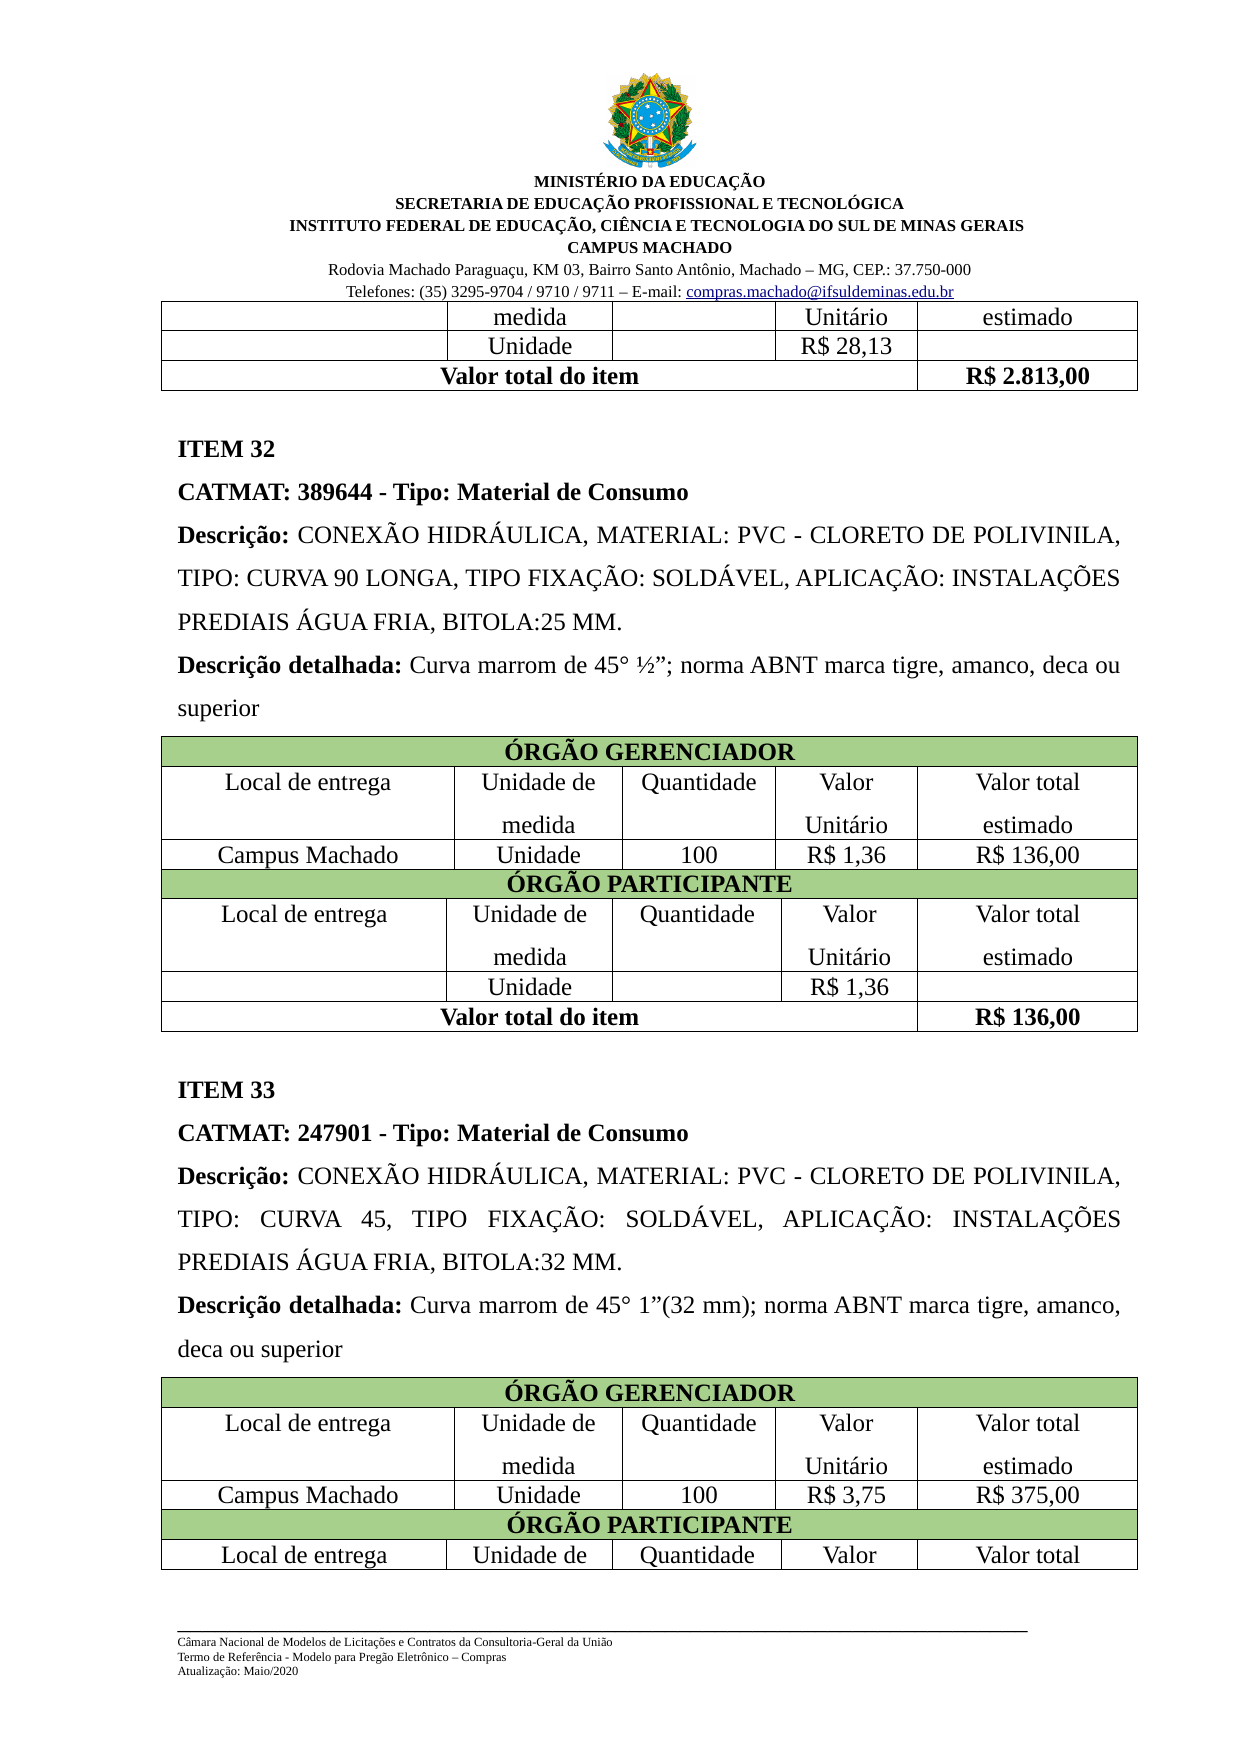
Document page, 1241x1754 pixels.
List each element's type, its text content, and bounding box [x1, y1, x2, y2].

table_cell R$ 2.813,00 [918, 361, 1137, 390]
table_cell 100 [623, 840, 775, 868]
table_cell R$ 136,00 [918, 840, 1137, 868]
table_cell [918, 331, 1137, 360]
table_cell Quantidade [623, 1408, 775, 1479]
table_cell Unidade de [447, 1540, 612, 1569]
table_cell R$ 28,13 [776, 331, 917, 360]
table_cell R$ 1,36 [776, 840, 917, 868]
table_header ÓRGÃO GERENCIADOR [162, 737, 1137, 766]
text ITEM 33 [177, 1075, 1122, 1104]
table_cell R$ 136,00 [918, 1002, 1137, 1031]
table_cell Local de entrega [162, 767, 454, 839]
table_cell ÓRGÃO PARTICIPANTE [162, 870, 1137, 898]
table_cell Unidade de medida [447, 899, 612, 971]
table_cell [613, 972, 781, 1001]
table_cell Valor total estimado [918, 899, 1137, 971]
text ITEM 32 [177, 434, 1122, 463]
table_cell ÓRGÃO PARTICIPANTE [162, 1510, 1137, 1539]
table_header ÓRGÃO GERENCIADOR [162, 1378, 1137, 1407]
table_cell Unidade [455, 1481, 622, 1509]
table_cell Unidade [448, 331, 612, 360]
table_cell Valor total do item [162, 361, 917, 390]
table_cell medida [448, 302, 612, 330]
table_cell Campus Machado [162, 1481, 454, 1509]
table_cell Quantidade [623, 767, 775, 839]
table_cell [918, 972, 1137, 1001]
table_cell Unitário [776, 302, 917, 330]
table_cell 100 [623, 1481, 775, 1509]
table_cell Unidade [455, 840, 622, 868]
table_cell R$ 3,75 [776, 1481, 917, 1509]
table_cell Valor [782, 1540, 917, 1569]
table_cell Campus Machado [162, 840, 454, 868]
text CATMAT: 389644 - Tipo: Material de Consumo [177, 477, 1122, 506]
picture [643, 163, 658, 168]
table_cell Unidade de medida [455, 1408, 622, 1479]
table_cell [613, 331, 775, 360]
text Descrição detalhada: Curva marrom de 45° ½”; norma ABNT marca tigre, amanco, deca ou superior [177, 650, 1122, 722]
table_cell Unidade de medida [455, 767, 622, 839]
table_cell [162, 331, 447, 360]
table_cell Valor total do item [162, 1002, 917, 1031]
table_cell R$ 375,00 [918, 1481, 1137, 1509]
picture [603, 73, 697, 168]
table_cell [613, 302, 775, 330]
table_cell Local de entrega [162, 899, 446, 971]
picture [669, 149, 680, 155]
text Descrição: CONEXÃO HIDRÁULICA, MATERIAL: PVC - CLORETO DE POLIVINILA, TIPO: CURVA 45, TIPO FIXAÇÃO: SOLDÁVEL, APLICAÇÃO: INSTALAÇÕES PREDIAIS ÁGUA FRIA, BITOLA:32 MM. [177, 1161, 1122, 1276]
table_cell estimado [918, 302, 1137, 330]
table_cell [162, 302, 447, 330]
table_cell Valor total estimado [918, 767, 1137, 839]
table_cell Quantidade [613, 899, 781, 971]
table_cell Unidade [447, 972, 612, 1001]
table_cell Valor total [918, 1540, 1137, 1569]
text CATMAT: 247901 - Tipo: Material de Consumo [177, 1118, 1122, 1147]
table_cell Valor total estimado [918, 1408, 1137, 1479]
table_cell Local de entrega [162, 1408, 454, 1479]
table_cell Valor Unitário [776, 767, 917, 839]
text Descrição: CONEXÃO HIDRÁULICA, MATERIAL: PVC - CLORETO DE POLIVINILA, TIPO: CURVA 90 LONGA, TIPO FIXAÇÃO: SOLDÁVEL, APLICAÇÃO: INSTALAÇÕES PREDIAIS ÁGUA FRIA, BITOLA:25 MM. [177, 520, 1122, 635]
table_cell R$ 1,36 [782, 972, 917, 1001]
text Descrição detalhada: Curva marrom de 45° 1”(32 mm); norma ABNT marca tigre, amanco, deca ou superior [177, 1291, 1122, 1362]
table_cell Valor Unitário [782, 899, 917, 971]
table_cell Local de entrega [162, 1540, 446, 1569]
table_cell [162, 972, 446, 1001]
table_cell Valor Unitário [776, 1408, 917, 1479]
table_cell Quantidade [613, 1540, 781, 1569]
